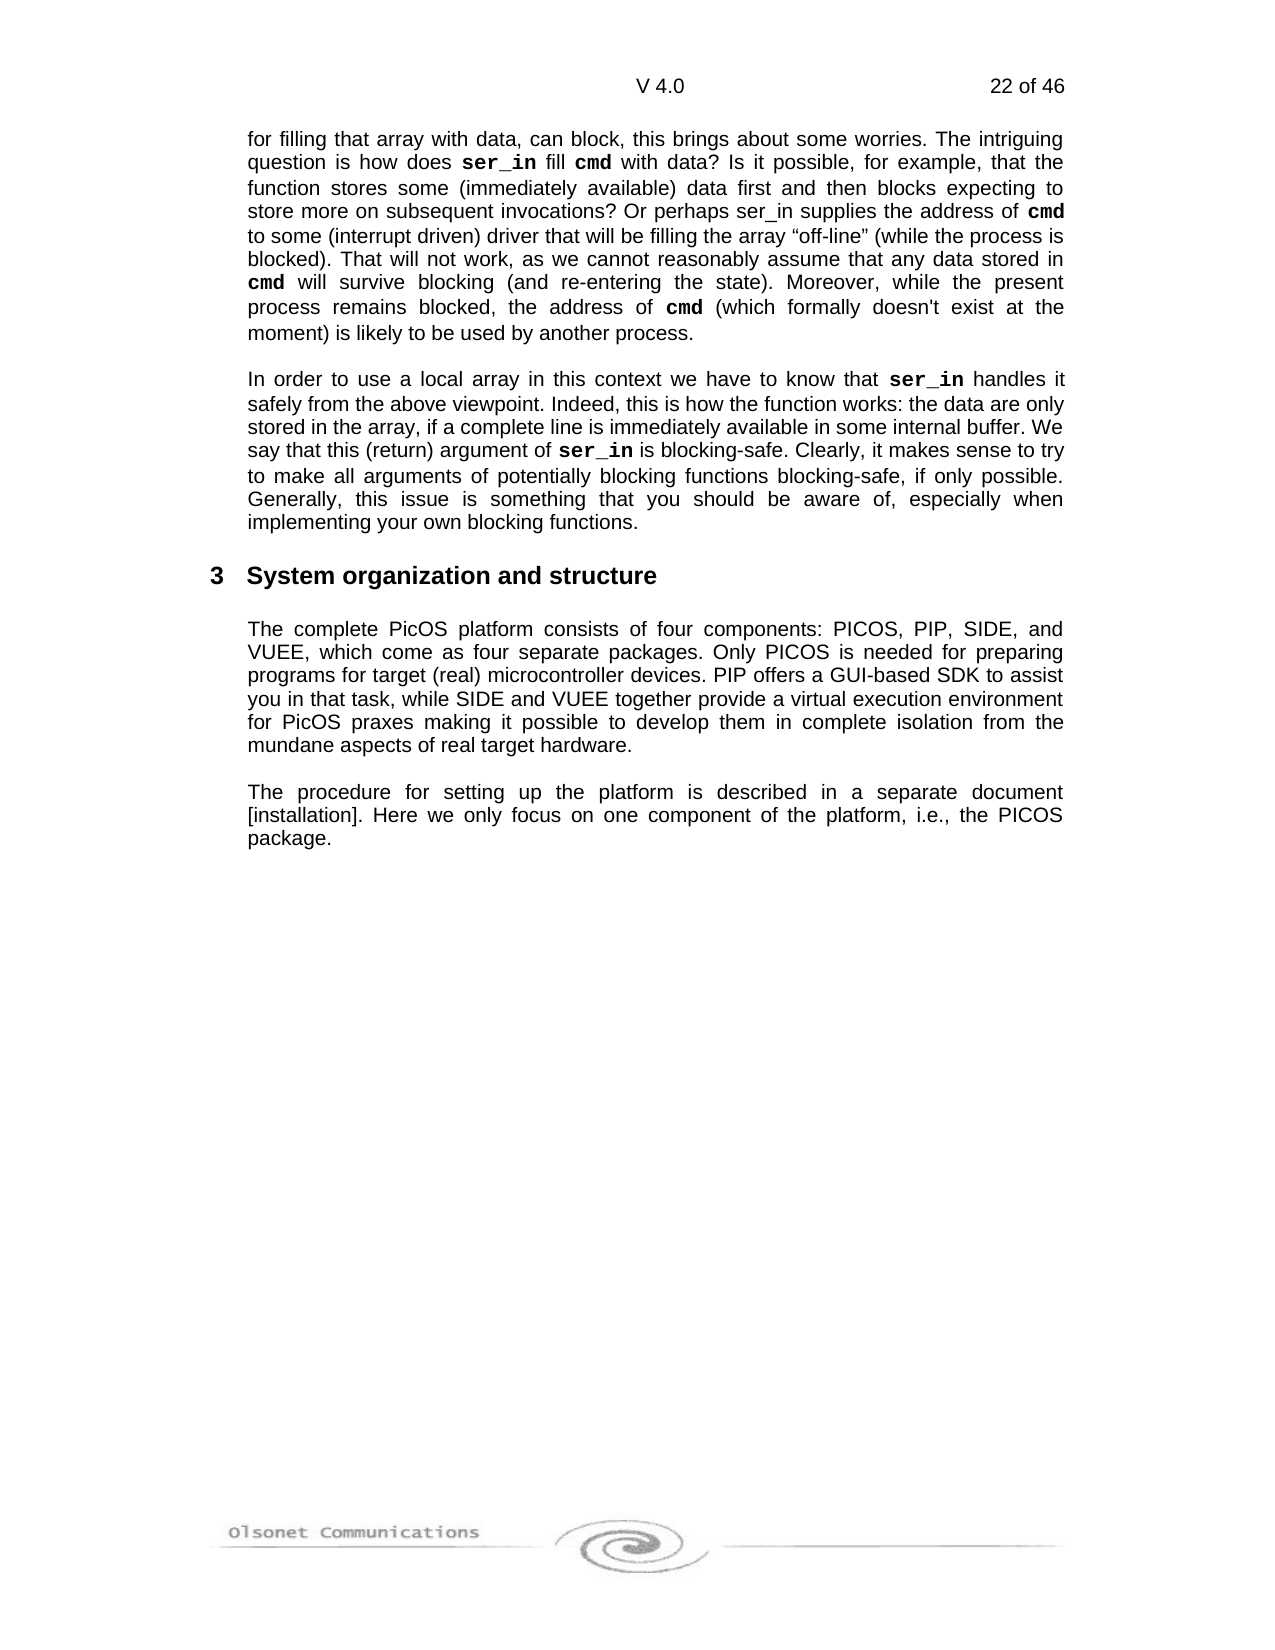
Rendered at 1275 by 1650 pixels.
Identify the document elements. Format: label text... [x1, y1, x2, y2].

text for filling that array with data, can block, this brings about some worries. The intriguing question is how does ser_in fill cmd with data? Is it possible, for example, that the function stores some (immediately available) data first and then blocks expecting to store more on subsequent invocations? Or perhaps ser_in supplies the address of cmd to some (interrupt driven) driver that will be filling the array “off-line” (while the process is blocked). That will not work, as we cannot reasonably assume that any data stored in cmd will survive blocking (and re-entering the state). Moreover, while the present process remains blocked, the address of cmd (which formally doesn't exist at the moment) is likely to be used by another process. [247, 128, 1065, 344]
text The complete PicOS platform consists of four components: PICOS, PIP, SIDE, and VUEE, which come as four separate packages. Only PICOS is needed for preparing programs for target (real) microcontroller devices. PIP offers a GUI-based SDK to assist you in that task, while SIDE and VUEE together provide a virtual execution environment for PicOS praxes making it possible to develop them in complete isolation from the mundane aspects of real target hardware. [247, 618, 1065, 757]
subtitle System organization and structure [210, 562, 1065, 590]
picture [210, 1504, 1065, 1596]
text The procedure for setting up the platform is described in a separate document [installation]. Here we only focus on one component of the platform, i.e., the PICOS package. [247, 780, 1065, 850]
text In order to use a local array in this context we have to know that ser_in handles it safely from the above viewpoint. Indeed, this is how the function works: the data are only stored in the array, if a complete line is immediately available in some internal buffer. We say that this (return) argument of ser_in is blocking-safe. Clearly, it makes sense to try to make all arguments of potentially blocking functions blocking-safe, if only possible. Generally, this issue is something that you should be aware of, especially when implementing your own blocking functions. [247, 367, 1065, 534]
